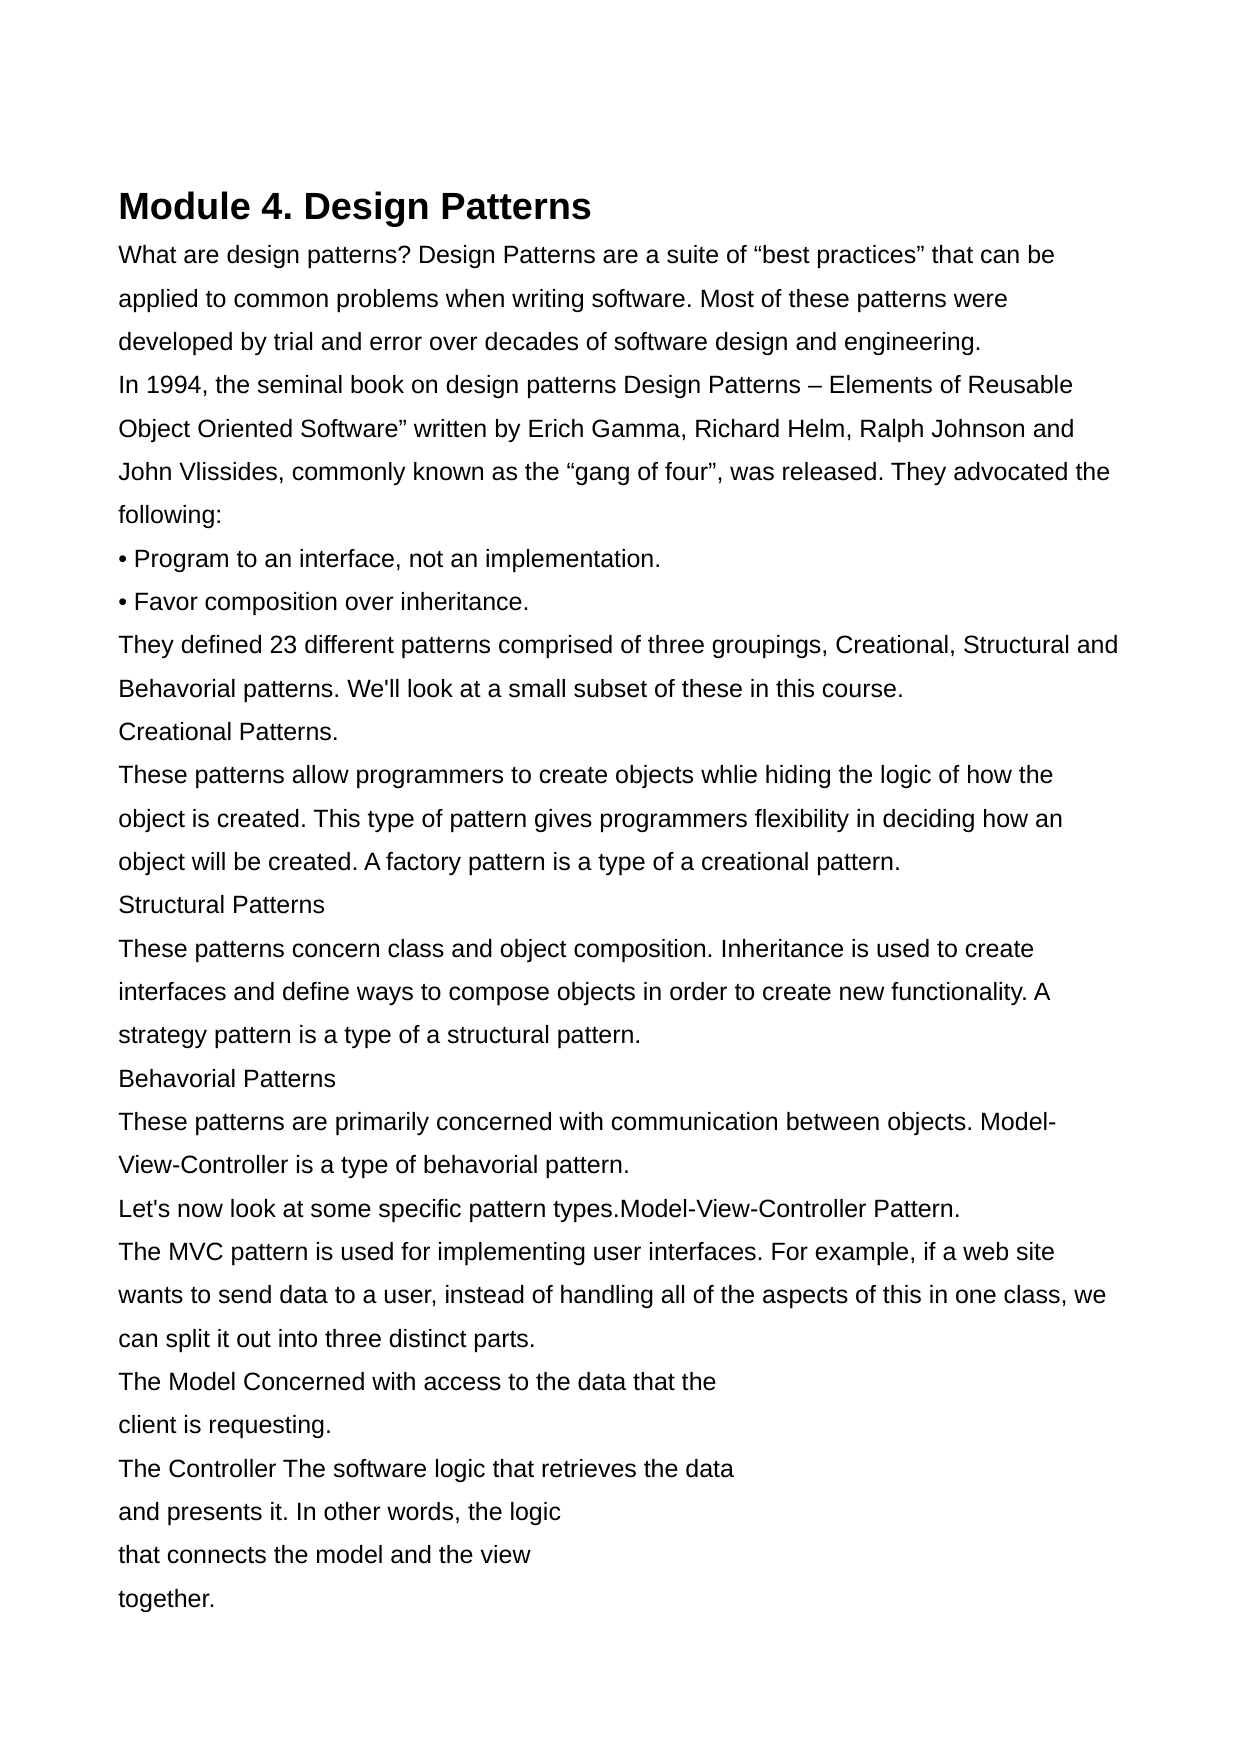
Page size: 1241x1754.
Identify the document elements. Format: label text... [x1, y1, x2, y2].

text In 1994, the seminal book on design patterns Design Patterns – Elements of Reusable [118, 370, 1122, 399]
text Let's now look at some specific pattern types.Model-View-Controller Pattern. [118, 1193, 1122, 1222]
text can split it out into three distinct parts. [118, 1323, 1122, 1352]
text client is requesting. [118, 1410, 1122, 1439]
text object is created. This type of pattern gives programmers flexibility in deciding how an [118, 803, 1122, 832]
text The Model Concerned with access to the data that the [118, 1367, 1122, 1396]
text wants to send data to a user, instead of handling all of the aspects of this in one class, we [118, 1280, 1122, 1309]
text Creational Patterns. [118, 717, 1122, 746]
subtitle Module 4. Design Patterns [118, 184, 1122, 228]
text The MVC pattern is used for implementing user interfaces. For example, if a web site [118, 1237, 1122, 1266]
text developed by trial and error over decades of software design and engineering. [118, 327, 1122, 356]
text strategy pattern is a type of a structural pattern. [118, 1020, 1122, 1049]
text • Favor composition over inheritance. [118, 587, 1122, 616]
text Structural Patterns [118, 890, 1122, 919]
text These patterns allow programmers to create objects whlie hiding the logic of how the [118, 760, 1122, 789]
text Behavorial patterns. We'll look at a small subset of these in this course. [118, 673, 1122, 702]
text following: [118, 500, 1122, 529]
text interfaces and define ways to compose objects in order to create new functionality. A [118, 977, 1122, 1006]
text and presents it. In other words, the logic [118, 1497, 1122, 1526]
text object will be created. A factory pattern is a type of a creational pattern. [118, 847, 1122, 876]
text John Vlissides, commonly known as the “gang of four”, was released. They advocated the [118, 457, 1122, 486]
text that connects the model and the view [118, 1540, 1122, 1569]
text These patterns are primarily concerned with communication between objects. Model- [118, 1107, 1122, 1136]
text View-Controller is a type of behavorial pattern. [118, 1150, 1122, 1179]
text The Controller The software logic that retrieves the data [118, 1453, 1122, 1482]
text These patterns concern class and object composition. Inheritance is used to create [118, 933, 1122, 962]
text applied to common problems when writing software. Most of these patterns were [118, 283, 1122, 312]
text Object Oriented Software” written by Erich Gamma, Richard Helm, Ralph Johnson and [118, 413, 1122, 442]
text What are design patterns? Design Patterns are a suite of “best practices” that can be [118, 240, 1122, 269]
text together. [118, 1583, 1122, 1612]
text Behavorial Patterns [118, 1063, 1122, 1092]
text They defined 23 different patterns comprised of three groupings, Creational, Structural and [118, 630, 1122, 659]
text • Program to an interface, not an implementation. [118, 543, 1122, 572]
